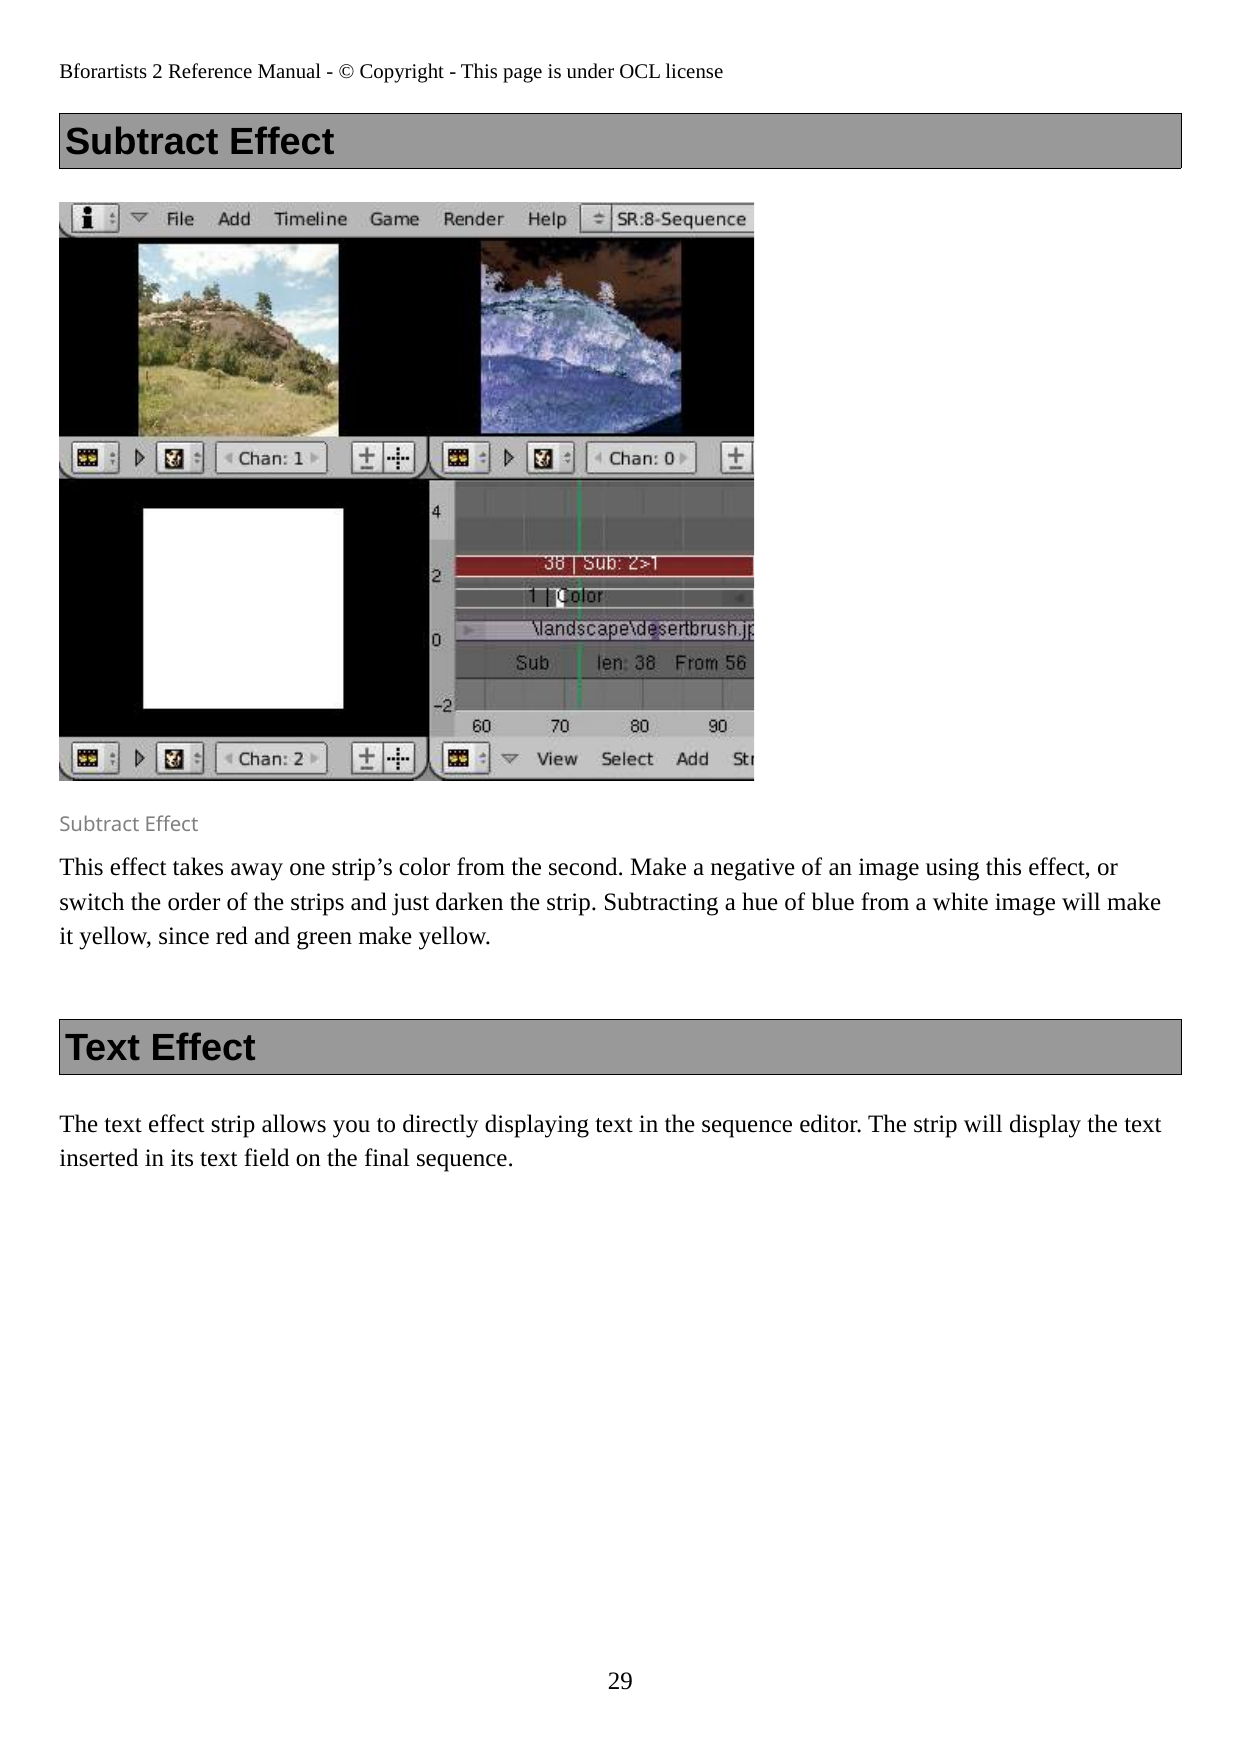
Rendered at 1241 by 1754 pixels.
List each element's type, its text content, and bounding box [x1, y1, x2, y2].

text The text effect strip allows you to directly displaying text in the sequence editor. The strip will display the text inserted in its text field on the final sequence. [59, 1109, 1181, 1172]
text Subtract Effect [59, 806, 1181, 837]
text This effect takes away one strip’s color from the second. Make a negative of an image using this effect, or switch the order of the strips and just darken the strip. Subtracting a hue of blue from a white image will make it yellow, since red and green make yellow. [59, 852, 1181, 950]
table_header Subtract Effect [60, 114, 1181, 168]
table_header Text Effect [60, 1020, 1181, 1074]
picture [59, 202, 755, 781]
